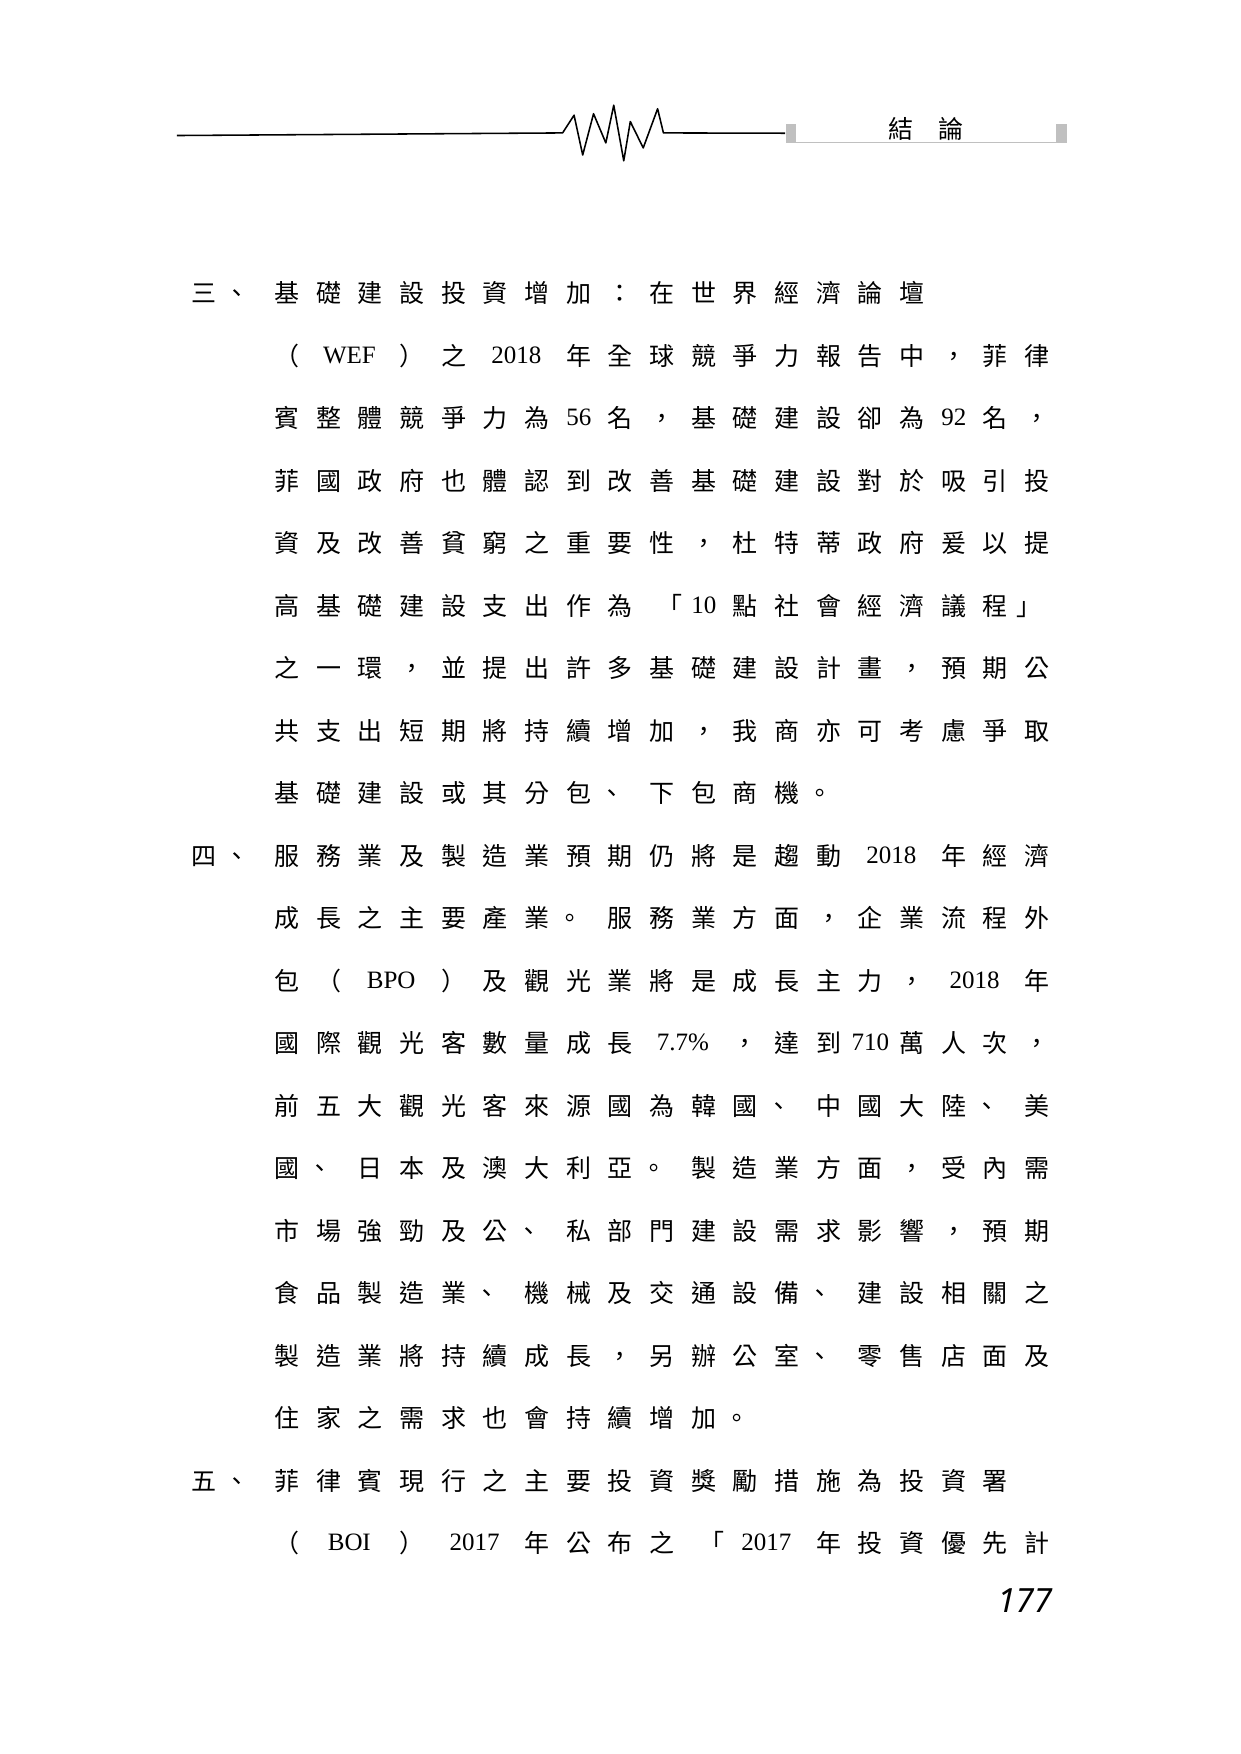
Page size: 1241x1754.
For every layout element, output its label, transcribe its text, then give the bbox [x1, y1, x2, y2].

text 四、服務業及製造業預期仍將是趨動2018年經濟成長之主要產業。服務業方面，企業流程外包（BPO）及觀光業將是成長主力，2018年國際觀光客數量成長7.7%，達到710萬人次，前五大觀光客來源國為韓國、中國大陸、美國、日本及澳大利亞。製造業方面，受內需市場強勁及公、私部門建設需求影響，預期食品製造業、機械及交通設備、建設相關之製造業將持續成長，另辦公室、零售店面及住家之需求也會持續增加。 [183, 813, 1058, 1438]
text 五、菲律賓現行之主要投資獎勵措施為投資署（BOI）2017年公布之「2017年投資優先計 [183, 1438, 1058, 1563]
text 三、基礎建設投資增加：在世界經濟論壇（WEF）之2018年全球競爭力報告中，菲律賓整體競爭力為56名，基礎建設卻為92名，菲國政府也體認到改善基礎建設對於吸引投資及改善貧窮之重要性，杜特蒂政府爰以提高基礎建設支出作為「10點社會經濟議程」之一環，並提出許多基礎建設計畫，預期公共支出短期將持續增加，我商亦可考慮爭取基礎建設或其分包、下包商機。 [183, 250, 1058, 813]
